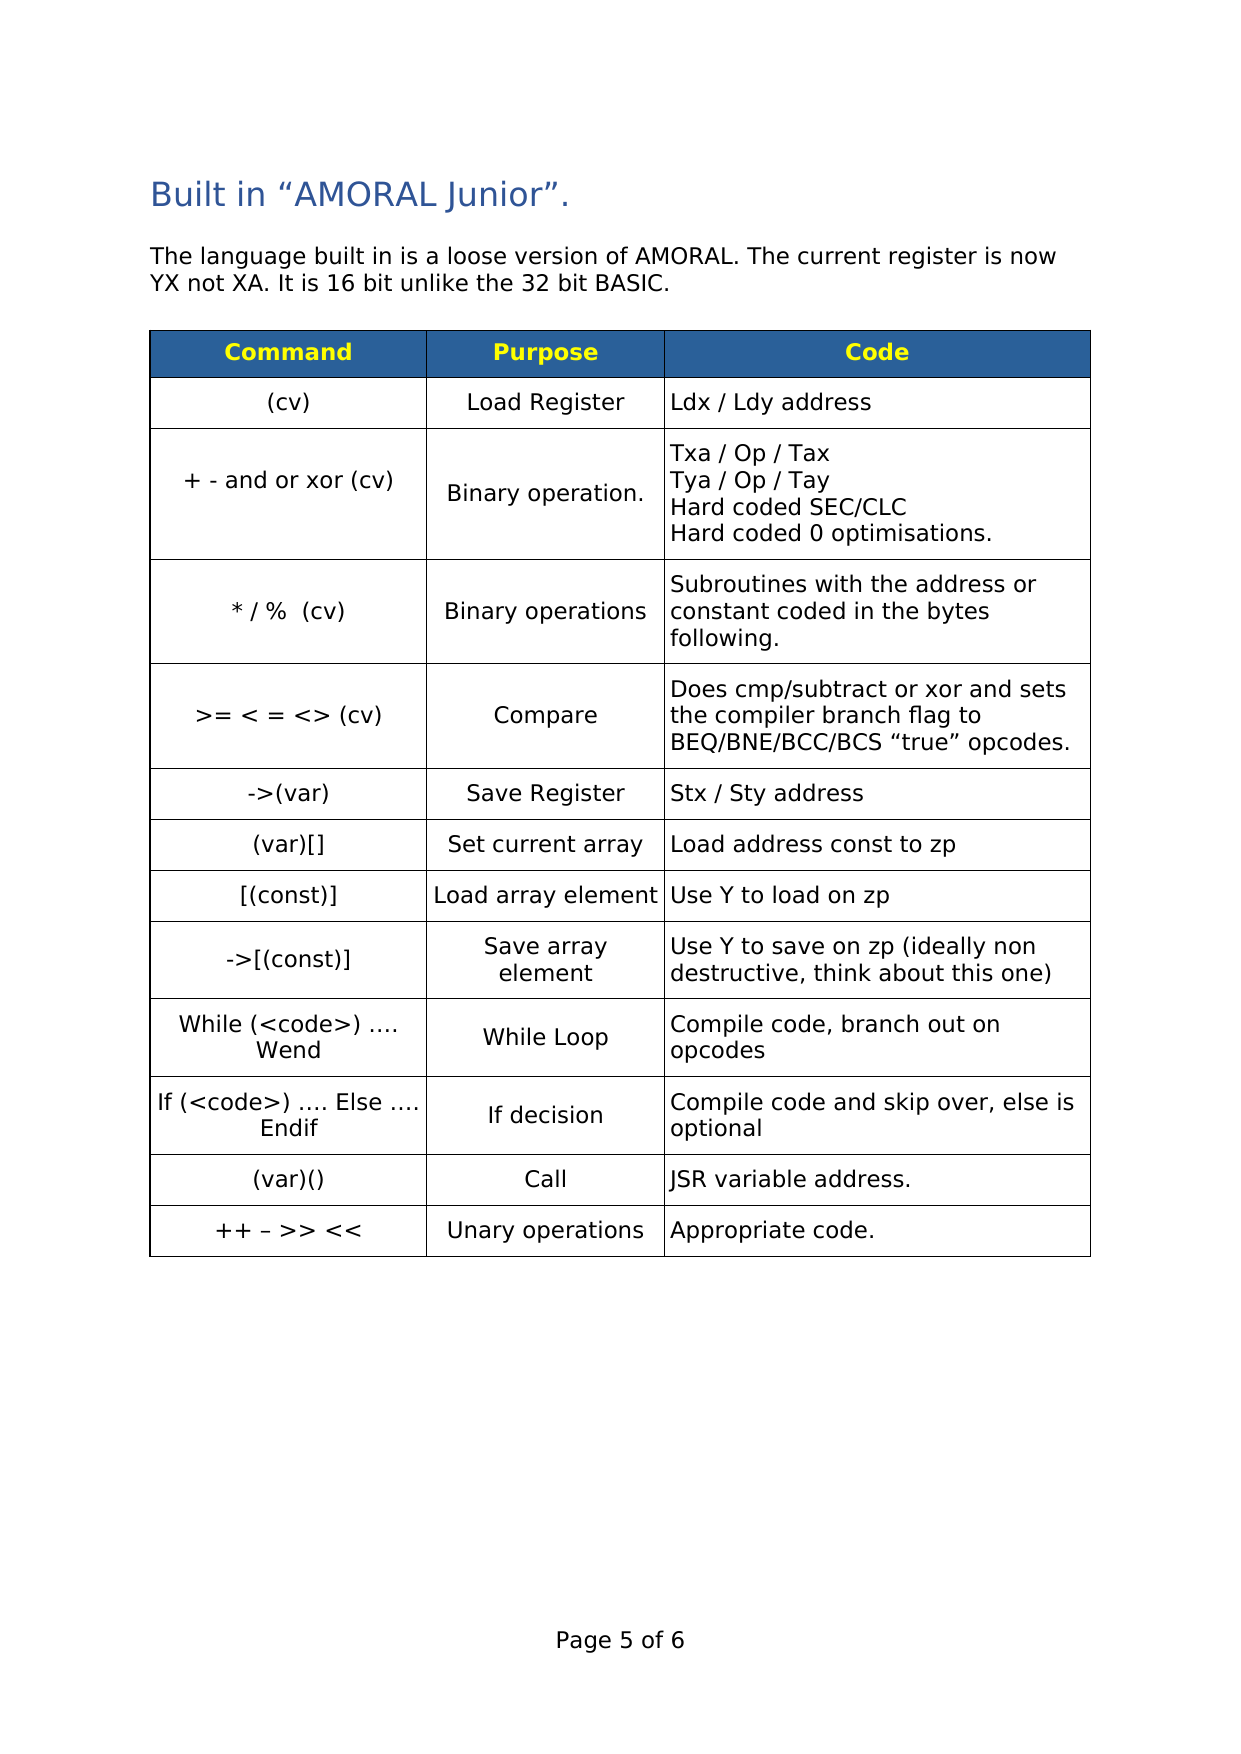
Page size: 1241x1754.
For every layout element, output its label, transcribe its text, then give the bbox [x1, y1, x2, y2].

table_cell JSR variable address. [665, 1155, 1090, 1205]
table_cell Does cmp/subtract or xor and sets the compiler branch flag to BEQ/BNE/BCC/BCS “true” opcodes. [665, 664, 1090, 767]
table_cell Load Register [427, 378, 664, 428]
table_cell Load array element [427, 871, 664, 921]
table_cell (var)() [151, 1155, 426, 1205]
table_cell Stx / Sty address [665, 769, 1090, 818]
table_cell Call [427, 1155, 664, 1205]
table_cell ->(var) [151, 769, 426, 818]
table_cell Subroutines with the address or constant coded in the bytes following. [665, 560, 1090, 663]
table_cell Unary operations [427, 1206, 664, 1256]
table_cell [(const)] [151, 871, 426, 921]
table_cell (var)[] [151, 820, 426, 869]
table_cell Compile code and skip over, else is optional [665, 1077, 1090, 1154]
table_header Command [151, 331, 426, 377]
table_cell Set current array [427, 820, 664, 869]
table_cell ++ – >> << [151, 1206, 426, 1256]
subtitle Built in “AMORAL Junior”. [150, 175, 1090, 214]
table_cell * / % (cv) [151, 560, 426, 663]
table_header Purpose [427, 331, 664, 377]
table_header Code [665, 331, 1090, 377]
table_cell (cv) [151, 378, 426, 428]
table_cell Appropriate code. [665, 1206, 1090, 1256]
table_cell Binary operations [427, 560, 664, 663]
table_cell Save array element [427, 922, 664, 998]
table_cell If decision [427, 1077, 664, 1154]
table_cell While Loop [427, 999, 664, 1076]
table_cell Save Register [427, 769, 664, 818]
table_cell ->[(const)] [151, 922, 426, 998]
table_cell >= < = <> (cv) [151, 664, 426, 767]
table_cell Ldx / Ldy address [665, 378, 1090, 428]
table_cell Binary operation. [427, 429, 664, 559]
table_cell Use Y to load on zp [665, 871, 1090, 921]
table_cell + - and or xor (cv) [151, 429, 426, 559]
table_cell Txa / Op / Tax Tya / Op / Tay Hard coded SEC/CLC Hard coded 0 optimisations. [665, 429, 1090, 559]
text The language built in is a loose version of AMORAL. The current register is now YX not XA. It is 16 bit unlike the 32 bit BASIC. [150, 243, 1090, 297]
table_cell Load address const to zp [665, 820, 1090, 869]
table_cell While (<code>) …. Wend [151, 999, 426, 1076]
table_cell If (<code>) …. Else …. Endif [151, 1077, 426, 1154]
table_cell Compile code, branch out on opcodes [665, 999, 1090, 1076]
table_cell Compare [427, 664, 664, 767]
table_cell Use Y to save on zp (ideally non destructive, think about this one) [665, 922, 1090, 998]
